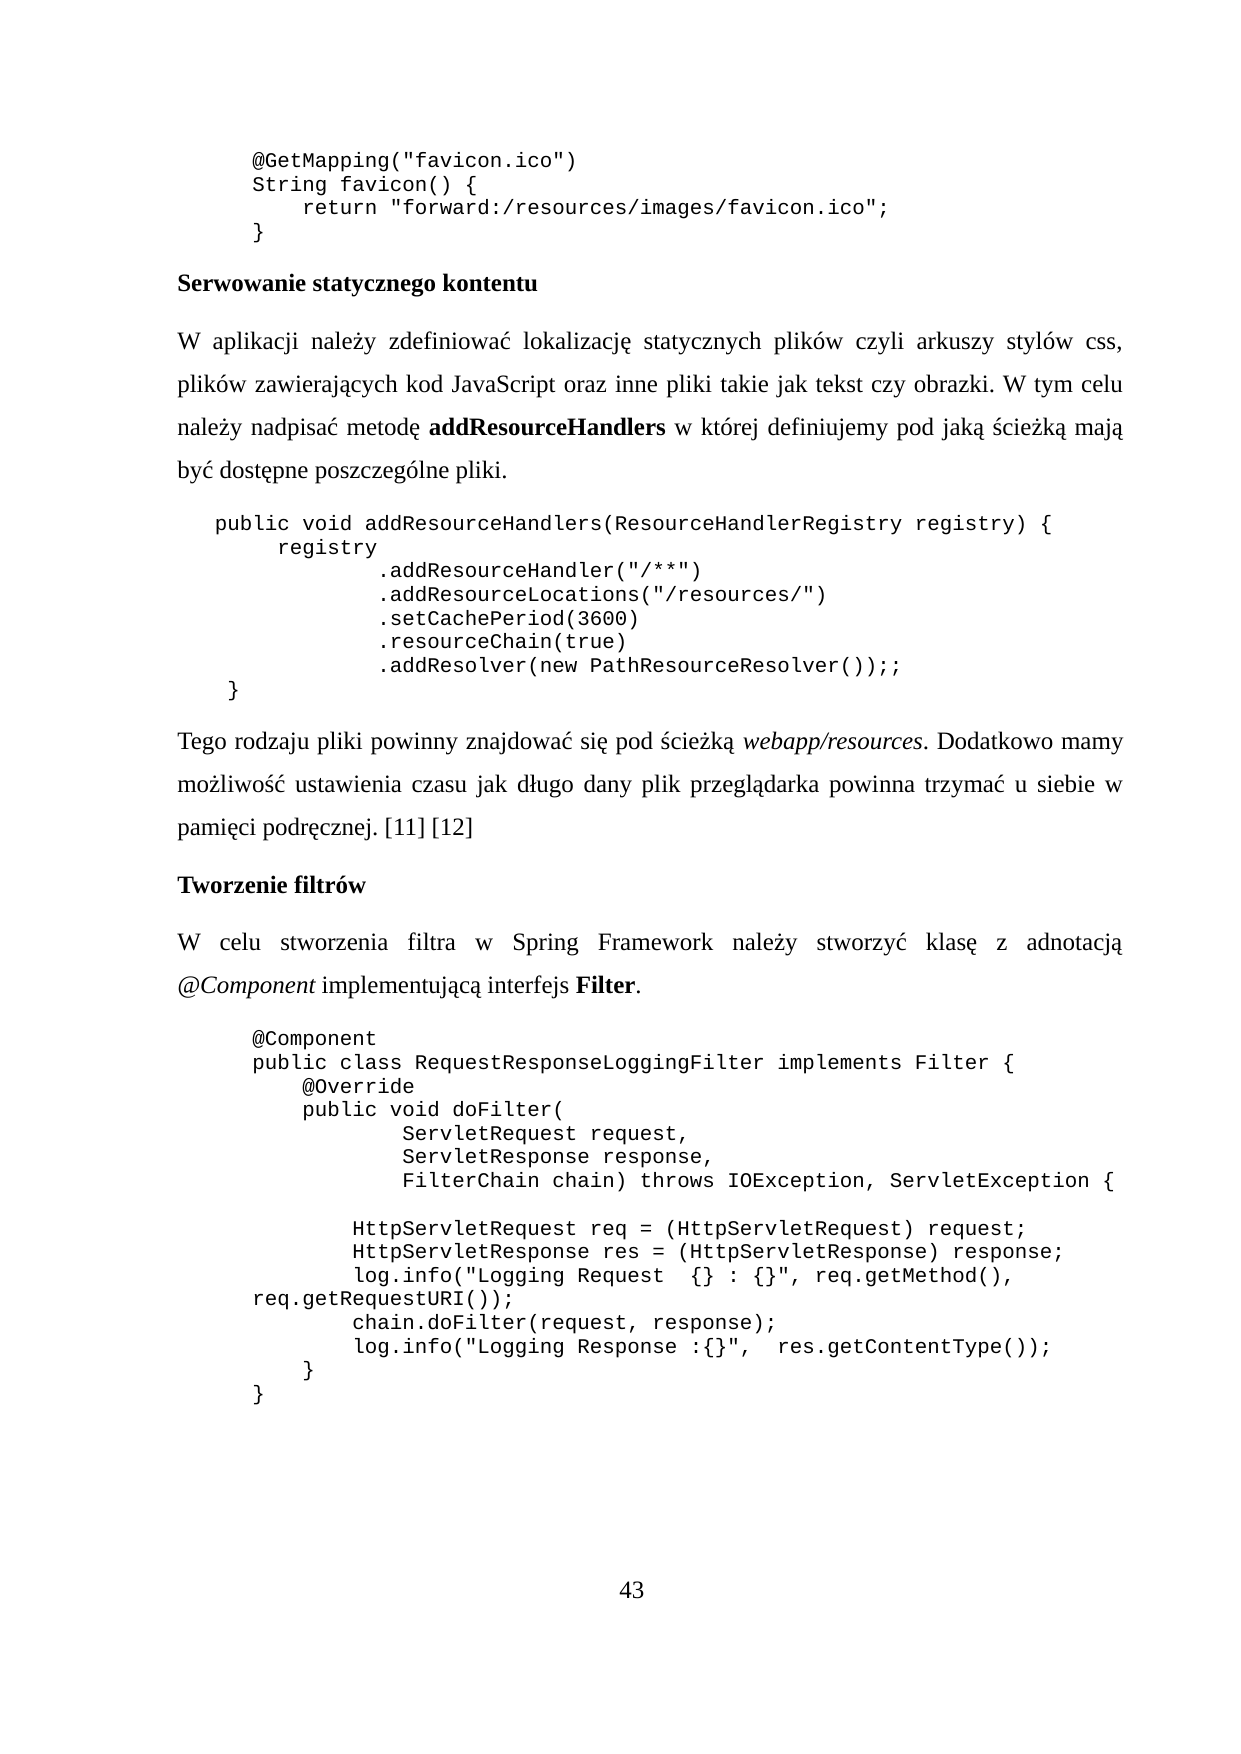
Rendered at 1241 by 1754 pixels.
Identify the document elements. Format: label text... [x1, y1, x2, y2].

text public void doFilter( [252, 1099, 1123, 1123]
text .addResourceLocations("/resources/") [177, 584, 1123, 608]
text } [177, 678, 1123, 702]
text log.info("Logging Request {} : {}", req.getMethod(), req.getRequestURI()); [252, 1265, 1123, 1312]
text public void addResourceHandlers(ResourceHandlerRegistry registry) { [177, 513, 1123, 537]
text W aplikacji należy zdefiniować lokalizację statycznych plików czyli arkuszy stylów css, plików zawierających kod JavaScript oraz inne pliki takie jak tekst czy obrazki. W tym celu należy nadpisać metodę addResourceHandlers w której definiujemy pod jaką ścieżką mają być dostępne poszczególne pliki. [177, 326, 1123, 484]
text public class RequestResponseLoggingFilter implements Filter { [252, 1052, 1123, 1076]
text .setCachePeriod(3600) [177, 608, 1123, 631]
text @Override [252, 1076, 1123, 1099]
text } [252, 221, 1123, 244]
text .addResourceHandler("/**") [177, 560, 1123, 584]
text chain.doFilter(request, response); [252, 1312, 1123, 1336]
text @GetMapping("favicon.ico") [252, 150, 1123, 174]
text ServletRequest request, [252, 1123, 1123, 1147]
text String favicon() { [252, 174, 1123, 197]
text } [252, 1383, 1123, 1407]
text .resourceChain(true) [177, 631, 1123, 655]
text @Component [252, 1028, 1123, 1052]
text log.info("Logging Response :{}", res.getContentType()); [252, 1336, 1123, 1359]
text W celu stworzenia filtra w Spring Framework należy stworzyć klasę z adnotacją @Component implementującą interfejs Filter. [177, 927, 1123, 999]
text Tego rodzaju pliki powinny znajdować się pod ścieżką webapp/resources. Dodatkowo mamy możliwość ustawienia czasu jak długo dany plik przeglądarka powinna trzymać u siebie w pamięci podręcznej. [11] [12] [177, 726, 1123, 841]
text registry [177, 537, 1123, 560]
text HttpServletRequest req = (HttpServletRequest) request; [252, 1217, 1123, 1241]
text .addResolver(new PathResourceResolver());; [177, 655, 1123, 678]
text Serwowanie statycznego kontentu [177, 268, 1123, 297]
text HttpServletResponse res = (HttpServletResponse) response; [252, 1241, 1123, 1265]
text Tworzenie filtrów [177, 870, 1123, 898]
text } [252, 1359, 1123, 1383]
text ServletResponse response, [252, 1147, 1123, 1170]
text return "forward:/resources/images/favicon.ico"; [252, 197, 1123, 221]
text FilterChain chain) throws IOException, ServletException { [252, 1170, 1123, 1194]
